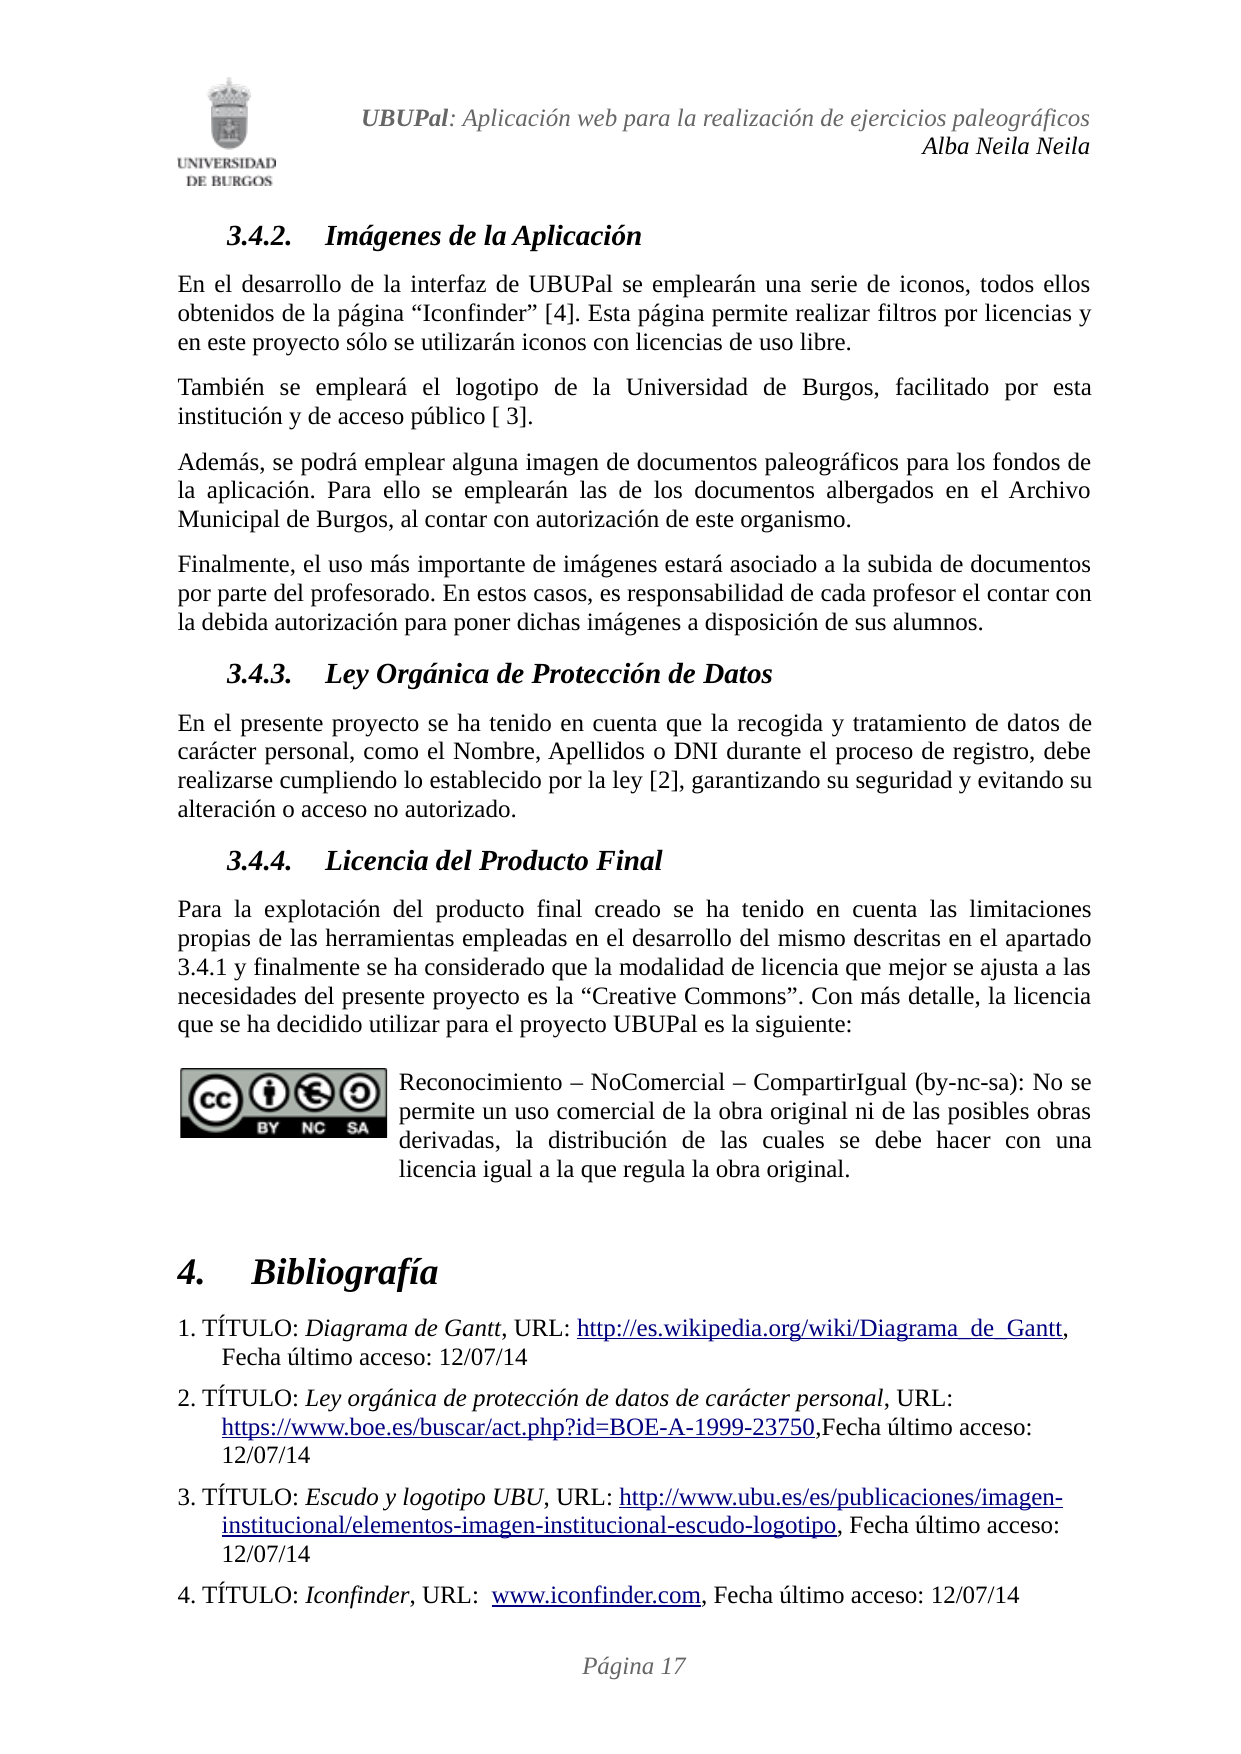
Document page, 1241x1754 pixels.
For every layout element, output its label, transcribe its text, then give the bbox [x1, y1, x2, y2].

text 1. TÍTULO: Diagrama de Gantt, URL: http://es.wikipedia.org/wiki/Diagrama_de_Gantt, Fecha último acceso: 12/07/14 [177, 1313, 1092, 1371]
subtitle Bibliografía [177, 1249, 1092, 1292]
text 2. TÍTULO: Ley orgánica de protección de datos de carácter personal, URL: https://www.boe.es/buscar/act.php?id=BOE-A-1999-23750,Fecha último acceso: 12/07/14 [177, 1383, 1092, 1469]
text 3. TÍTULO: Escudo y logotipo UBU, URL: http://www.ubu.es/es/publicaciones/imagen-institucional/elementos-imagen-institucional-escudo-logotipo, Fecha último acceso: 12/07/14 [177, 1482, 1092, 1568]
text También se empleará el logotipo de la Universidad de Burgos, facilitado por esta institución y de acceso público [ 3]. [177, 372, 1092, 430]
picture [177, 77, 276, 186]
picture [180, 1068, 388, 1138]
table_header [177, 1055, 399, 1137]
text Finalmente, el uso más importante de imágenes estará asociado a la subida de documentos por parte del profesorado. En estos casos, es responsabilidad de cada profesor el contar con la debida autorización para poner dichas imágenes a disposición de sus alumnos. [177, 549, 1092, 636]
table_header [177, 1138, 399, 1199]
text En el presente proyecto se ha tenido en cuenta que la recogida y tratamiento de datos de carácter personal, como el Nombre, Apellidos o DNI durante el proceso de registro, debe realizarse cumpliendo lo establecido por la ley [2], garantizando su seguridad y evitando su alteración o acceso no autorizado. [177, 708, 1092, 823]
text 4. TÍTULO: Iconfinder, URL: www.iconfinder.com, Fecha último acceso: 12/07/14 [177, 1580, 1092, 1609]
subtitle Ley Orgánica de Protección de Datos [227, 656, 1092, 690]
subtitle Licencia del Producto Final [227, 843, 1092, 877]
subtitle Imágenes de la Aplicación [227, 218, 1092, 252]
text En el desarrollo de la interfaz de UBUPal se emplearán una serie de iconos, todos ellos obtenidos de la página “Iconfinder” [4]. Esta página permite realizar filtros por licencias y en este proyecto sólo se utilizarán iconos con licencias de uso libre. [177, 269, 1092, 356]
text Para la explotación del producto final creado se ha tenido en cuenta las limitaciones propias de las herramientas empleadas en el desarrollo del mismo descritas en el apartado 3.4.1. y finalmente se ha considerado que la modalidad de licencia que mejor se ajusta a las necesidades del presente proyecto es la “Creative Commons”. Con más detalle, la licencia que se ha decidido utilizar para el proyecto UBUPal es la siguiente: [177, 894, 1092, 1038]
table_header Reconocimiento – NoComercial – CompartirIgual (by-nc-sa): No se permite un uso comercial de la obra original ni de las posibles obras derivadas, la distribución de las cuales se debe hacer con una licencia igual a la que regula la obra original. [399, 1055, 1092, 1199]
text Además, se podrá emplear alguna imagen de documentos paleográficos para los fondos de la aplicación. Para ello se emplearán las de los documentos albergados en el Archivo Municipal de Burgos, al contar con autorización de este organismo. [177, 447, 1092, 533]
